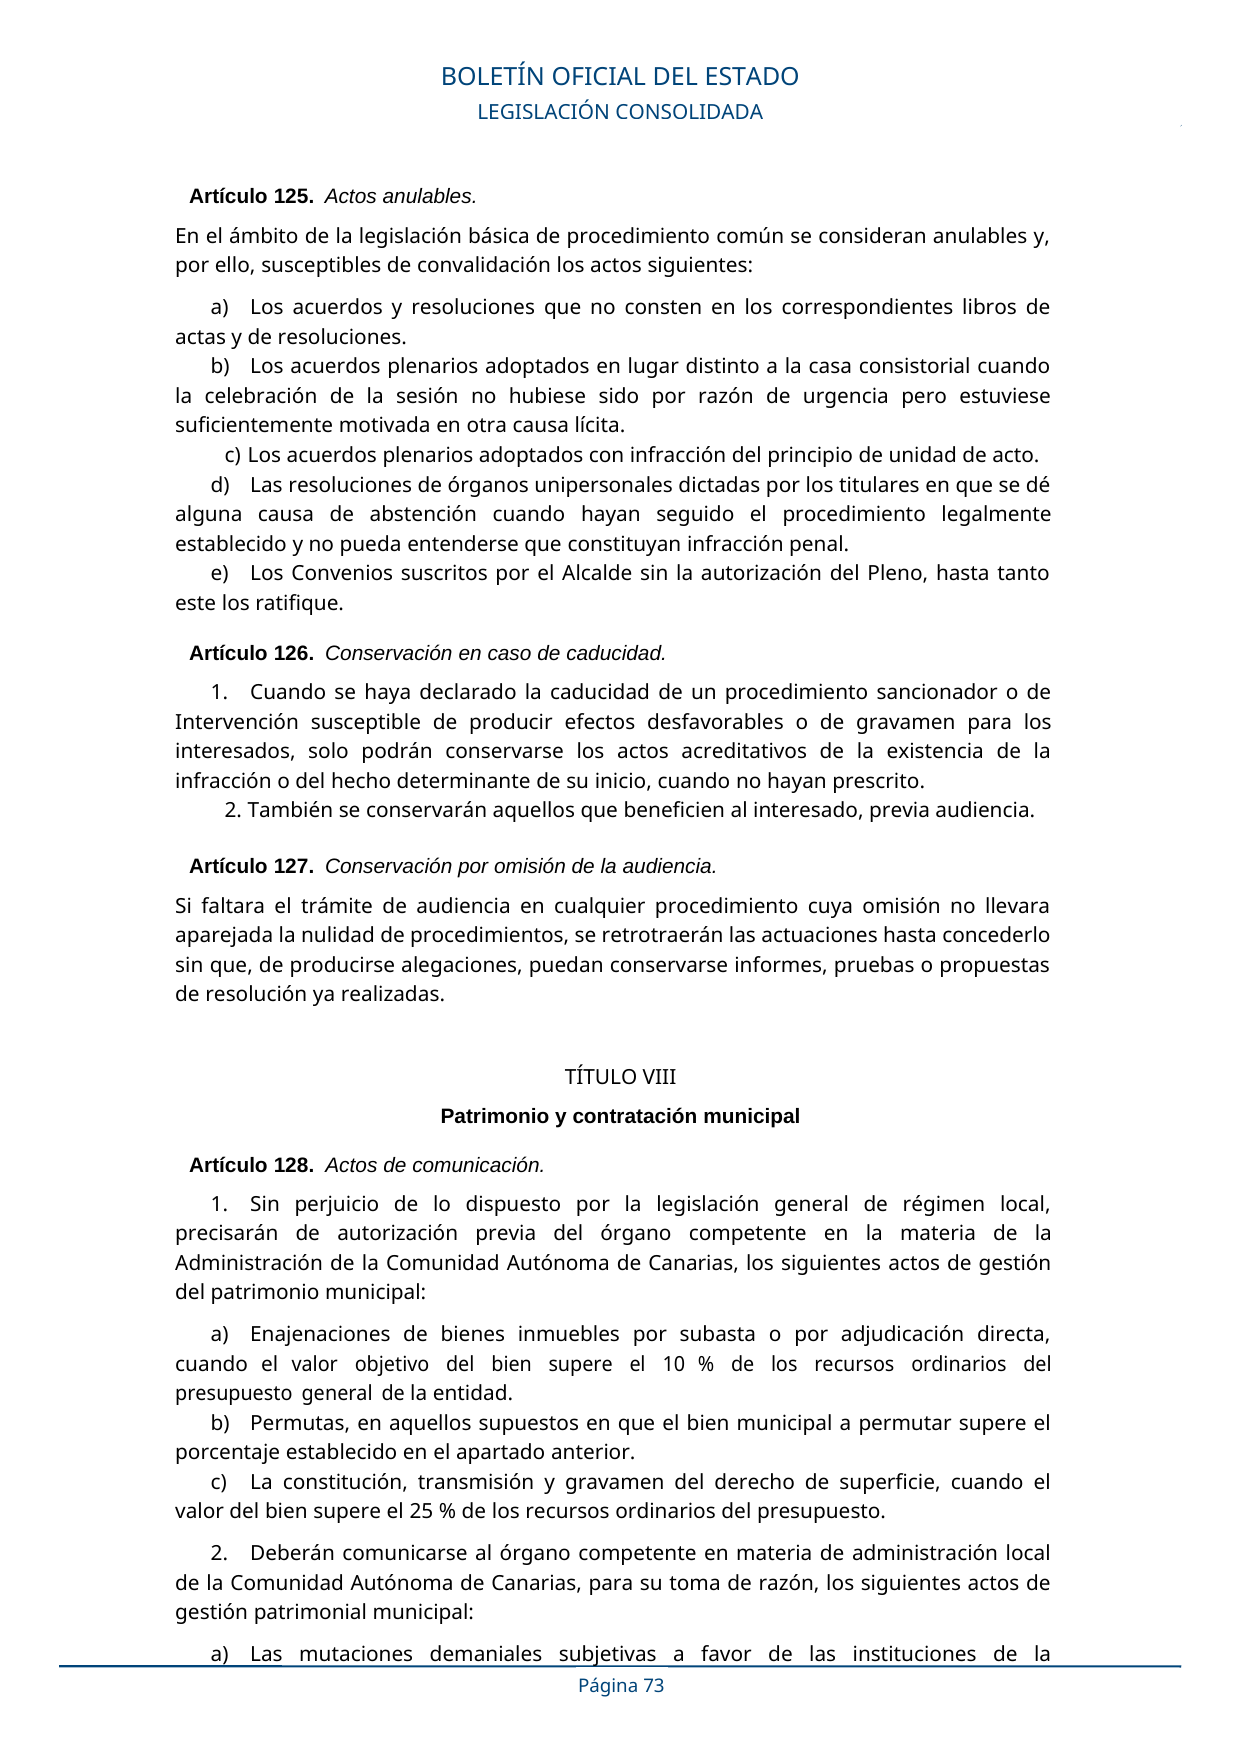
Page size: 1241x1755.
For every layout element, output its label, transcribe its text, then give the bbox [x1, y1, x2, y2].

text Artículo 128. Actos de comunicación. [189, 1152, 1066, 1176]
list Los acuerdos plenarios adoptados con infracción del principio de unidad de acto. [224, 440, 1066, 468]
list Los acuerdos y resoluciones que no consten en los correspondientes libros de actas y de resoluciones. [175, 292, 1052, 350]
list También se conservarán aquellos que beneficien al interesado, previa audiencia. [224, 795, 1066, 824]
list Enajenaciones de bienes inmuebles por subasta o por adjudicación directa, cuando el valor objetivo del bien supere el 10 % de los recursos ordinarios del presupuesto general de la entidad. [175, 1319, 1052, 1407]
text Artículo 126. Conservación en caso de caducidad. [189, 641, 1066, 665]
text Artículo 125. Actos anulables. [189, 184, 1066, 208]
list Los Convenios suscritos por el Alcalde sin la autorización del Pleno, hasta tanto este los ratifique. [175, 558, 1052, 616]
list Cuando se haya declarado la caducidad de un procedimiento sancionador o de Intervención susceptible de producir efectos desfavorables o de gravamen para los interesados, solo podrán conservarse los actos acreditativos de la existencia de la infracción o del hecho determinante de su inicio, cuando no hayan prescrito. [175, 677, 1052, 794]
list Deberán comunicarse al órgano competente en materia de administración local de la Comunidad Autónoma de Canarias, para su toma de razón, los siguientes actos de gestión patrimonial municipal: [175, 1538, 1052, 1626]
list Los acuerdos plenarios adoptados en lugar distinto a la casa consistorial cuando la celebración de la sesión no hubiese sido por razón de urgencia pero estuviese suficientemente motivada en otra causa lícita. [175, 351, 1052, 439]
subtitle Patrimonio y contratación municipal [189, 1104, 1052, 1128]
list La constitución, transmisión y gravamen del derecho de superficie, cuando el valor del bien supere el 25 % de los recursos ordinarios del presupuesto. [175, 1467, 1052, 1525]
text Si faltara el trámite de audiencia en cualquier procedimiento cuya omisión no llevara aparejada la nulidad de procedimientos, se retrotraerán las actuaciones hasta concederlo sin que, de producirse alegaciones, puedan conservarse informes, pruebas o propuestas de resolución ya realizadas. [175, 891, 1052, 1008]
list Las resoluciones de órganos unipersonales dictadas por los titulares en que se dé alguna causa de abstención cuando hayan seguido el procedimiento legalmente establecido y no pueda entenderse que constituyan infracción penal. [175, 470, 1052, 557]
text TÍTULO VIII [189, 1062, 1052, 1091]
list Permutas, en aquellos supuestos en que el bien municipal a permutar supere el porcentaje establecido en el apartado anterior. [175, 1408, 1052, 1466]
text En el ámbito de la legislación básica de procedimiento común se consideran anulables y, por ello, susceptibles de convalidación los actos siguientes: [175, 221, 1052, 279]
list Sin perjuicio de lo dispuesto por la legislación general de régimen local, precisarán de autorización previa del órgano competente en la materia de la Administración de la Comunidad Autónoma de Canarias, los siguientes actos de gestión del patrimonio municipal: [175, 1189, 1052, 1306]
list Las mutaciones demaniales subjetivas a favor de las instituciones de la [175, 1639, 1052, 1665]
text Artículo 127. Conservación por omisión de la audiencia. [189, 854, 1066, 878]
